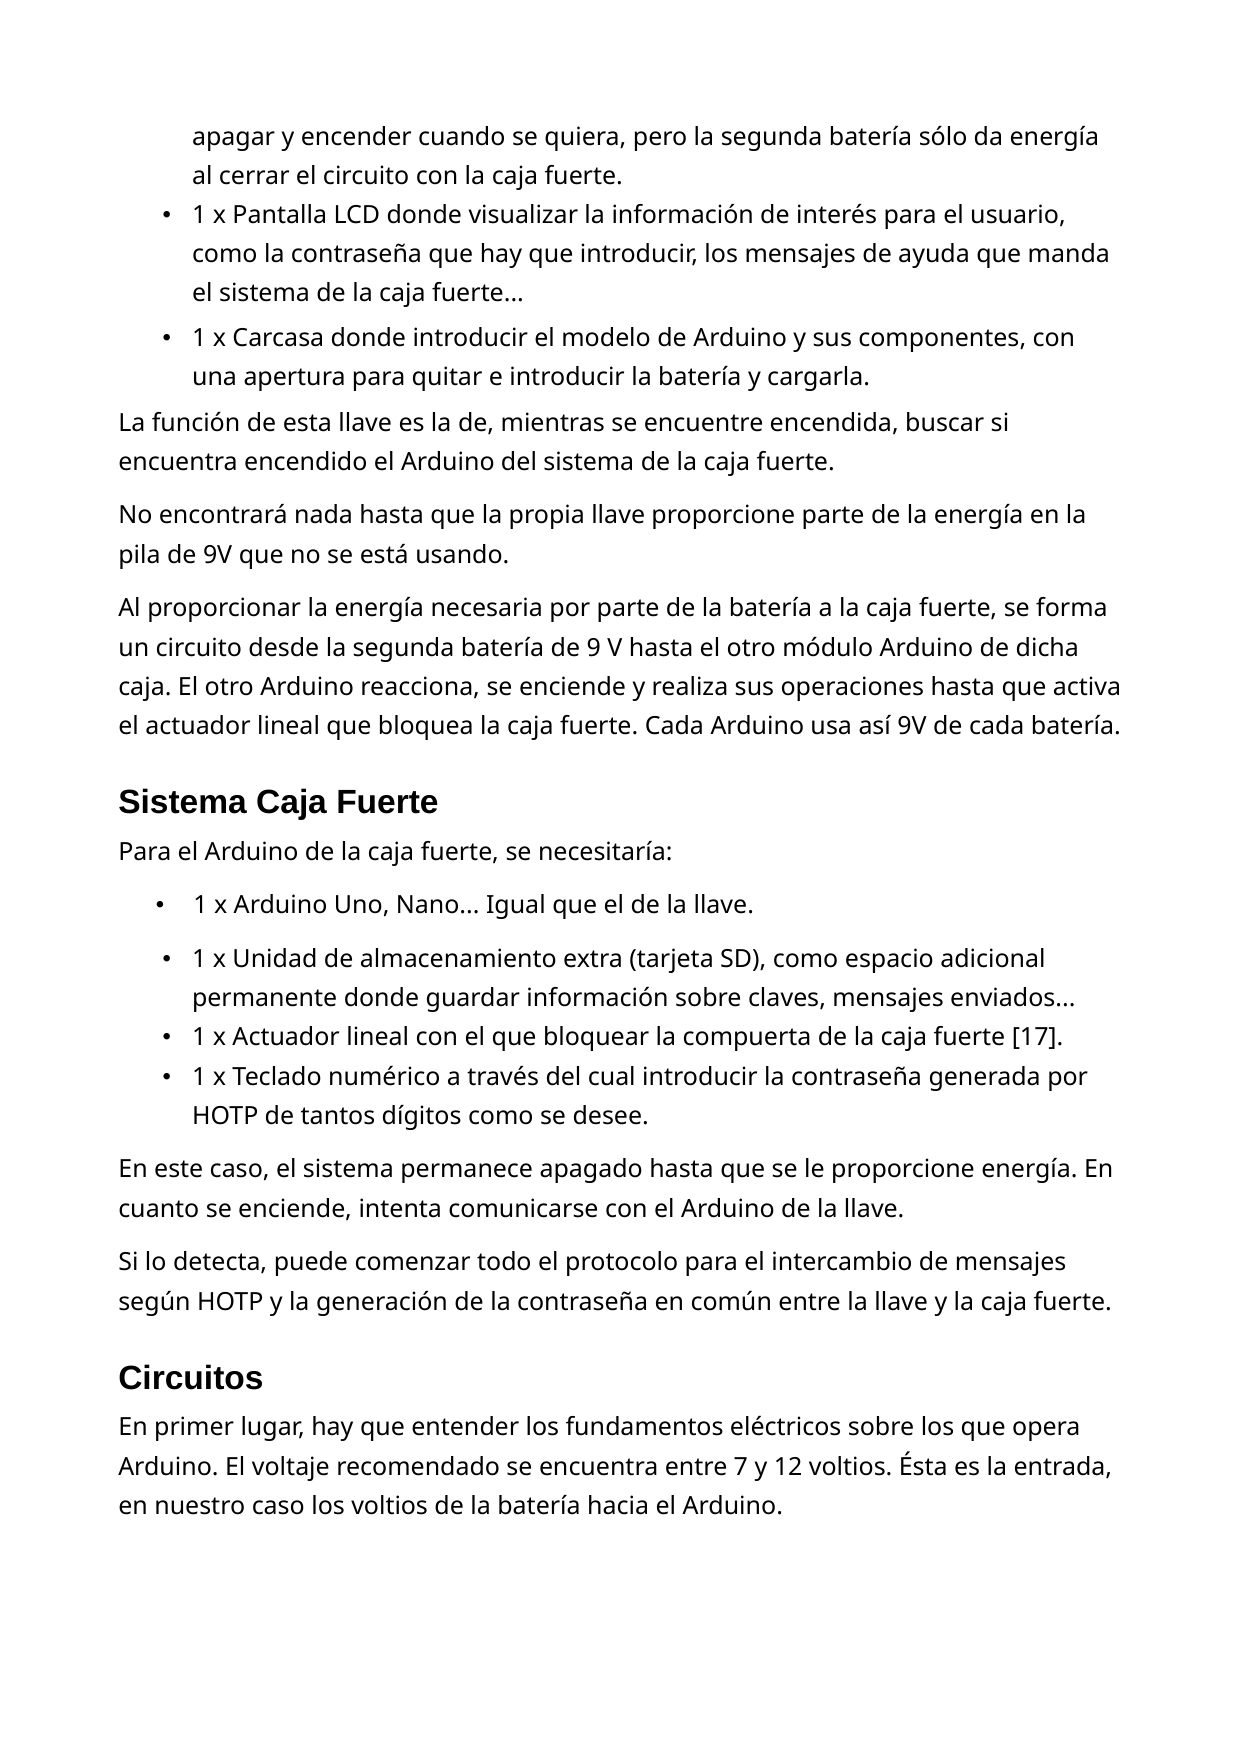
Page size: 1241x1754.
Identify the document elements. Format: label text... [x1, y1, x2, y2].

list 1 x Actuador lineal con el que bloquear la compuerta de la caja fuerte [17]. [162, 1019, 1122, 1053]
list 1 x Teclado numérico a través del cual introducir la contraseña generada por HOTP de tantos dígitos como se desee. [162, 1058, 1122, 1131]
text Al proporcionar la energía necesaria por parte de la batería a la caja fuerte, se forma un circuito desde la segunda batería de 9 V hasta el otro módulo Arduino de dicha caja. El otro Arduino reacciona, se enciende y realiza sus operaciones hasta que activa el actuador lineal que bloquea la caja fuerte. Cada Arduino usa así 9V de cada batería. [118, 590, 1122, 742]
text No encontrará nada hasta que la propia llave proporcione parte de la energía en la pila de 9V que no se está usando. [118, 497, 1122, 570]
text Para el Arduino de la caja fuerte, se necesitaría: [118, 833, 1122, 867]
text Si lo detecta, puede comenzar todo el protocolo para el intercambio de mensajes según HOTP y la generación de la contraseña en común entre la llave y la caja fuerte. [118, 1244, 1122, 1317]
list 1 x Carcasa donde introducir el modelo de Arduino y sus componentes, con una apertura para quitar e introducir la batería y cargarla. [162, 320, 1122, 393]
subtitle Circuitos [118, 1358, 1122, 1396]
list 1 x Pantalla LCD donde visualizar la información de interés para el usuario, como la contraseña que hay que introducir, los mensajes de ayuda que manda el sistema de la caja fuerte... [162, 196, 1122, 309]
list 1 x Arduino Uno, Nano... Igual que el de la llave. [156, 887, 1122, 921]
text En este caso, el sistema permanece apagado hasta que se le proporcione energía. En cuanto se enciende, intenta comunicarse con el Arduino de la llave. [118, 1151, 1122, 1224]
list 1 x Unidad de almacenamiento extra (tarjeta SD), como espacio adicional permanente donde guardar información sobre claves, mensajes enviados... [162, 941, 1122, 1014]
text En primer lugar, hay que entender los fundamentos eléctricos sobre los que opera Arduino. El voltaje recomendado se encuentra entre 7 y 12 voltios. Ésta es la entrada, en nuestro caso los voltios de la batería hacia el Arduino. [118, 1409, 1122, 1521]
text La función de esta llave es la de, mientras se encuentre encendida, buscar si encuentra encendido el Arduino del sistema de la caja fuerte. [118, 404, 1122, 477]
subtitle Sistema Caja Fuerte [118, 782, 1122, 821]
list apagar y encender cuando se quiera, pero la segunda batería sólo da energía al cerrar el circuito con la caja fuerte. [162, 118, 1122, 191]
